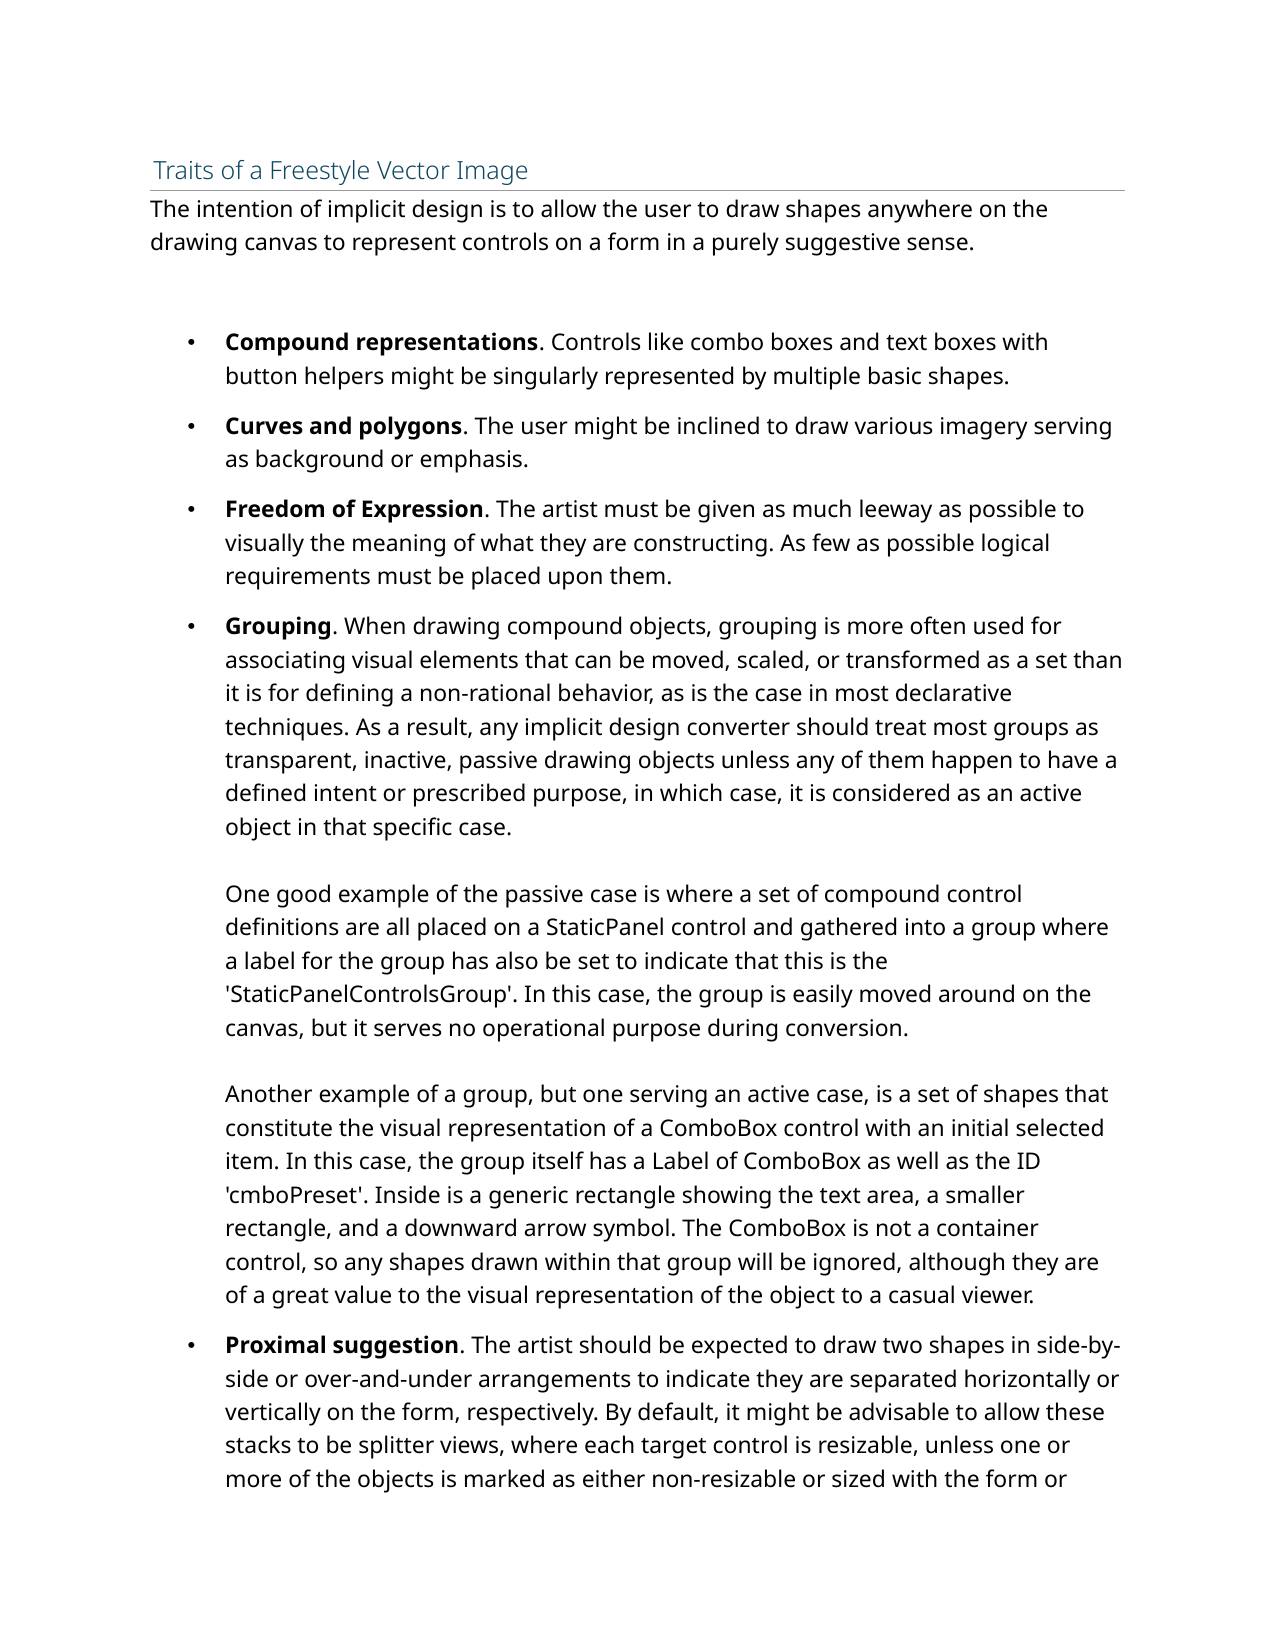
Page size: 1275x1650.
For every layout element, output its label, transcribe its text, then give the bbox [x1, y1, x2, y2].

subtitle Traits of a Freestyle Vector Image [150, 150, 1125, 190]
list Curves and polygons. The user might be inclined to draw various imagery serving as background or emphasis. [187, 410, 1125, 474]
list Proximal suggestion. The artist should be expected to draw two shapes in side-by-side or over-and-under arrangements to indicate they are separated horizontally or vertically on the form, respectively. By default, it might be advisable to allow these stacks to be splitter views, where each target control is resizable, unless one or more of the objects is marked as either non-resizable or sized with the form or [187, 1329, 1125, 1494]
list Freedom of Expression. The artist must be given as much leeway as possible to visually the meaning of what they are constructing. As few as possible logical requirements must be placed upon them. [187, 493, 1125, 591]
list Grouping. When drawing compound objects, grouping is more often used for associating visual elements that can be moved, scaled, or transformed as a set than it is for defining a non-rational behavior, as is the case in most declarative techniques. As a result, any implicit design converter should treat most groups as transparent, inactive, passive drawing objects unless any of them happen to have a defined intent or prescribed purpose, in which case, it is considered as an active object in that specific case. One good example of the passive case is where a set of compound control definitions are all placed on a StaticPanel control and gathered into a group where a label for the group has also be set to indicate that this is the 'StaticPanelControlsGroup'. In this case, the group is easily moved around on the canvas, but it serves no operational purpose during conversion. Another example of a group, but one serving an active case, is a set of shapes that constitute the visual representation of a ComboBox control with an initial selected item. In this case, the group itself has a Label of ComboBox as well as the ID 'cmboPreset'. Inside is a generic rectangle showing the text area, a smaller rectangle, and a downward arrow symbol. The ComboBox is not a container control, so any shapes drawn within that group will be ignored, although they are of a great value to the visual representation of the object to a casual viewer. [187, 610, 1125, 1310]
list Compound representations. Controls like combo boxes and text boxes with button helpers might be singularly represented by multiple basic shapes. [187, 326, 1125, 391]
text The intention of implicit design is to allow the user to draw shapes anywhere on the drawing canvas to represent controls on a form in a purely suggestive sense. [150, 192, 1125, 257]
